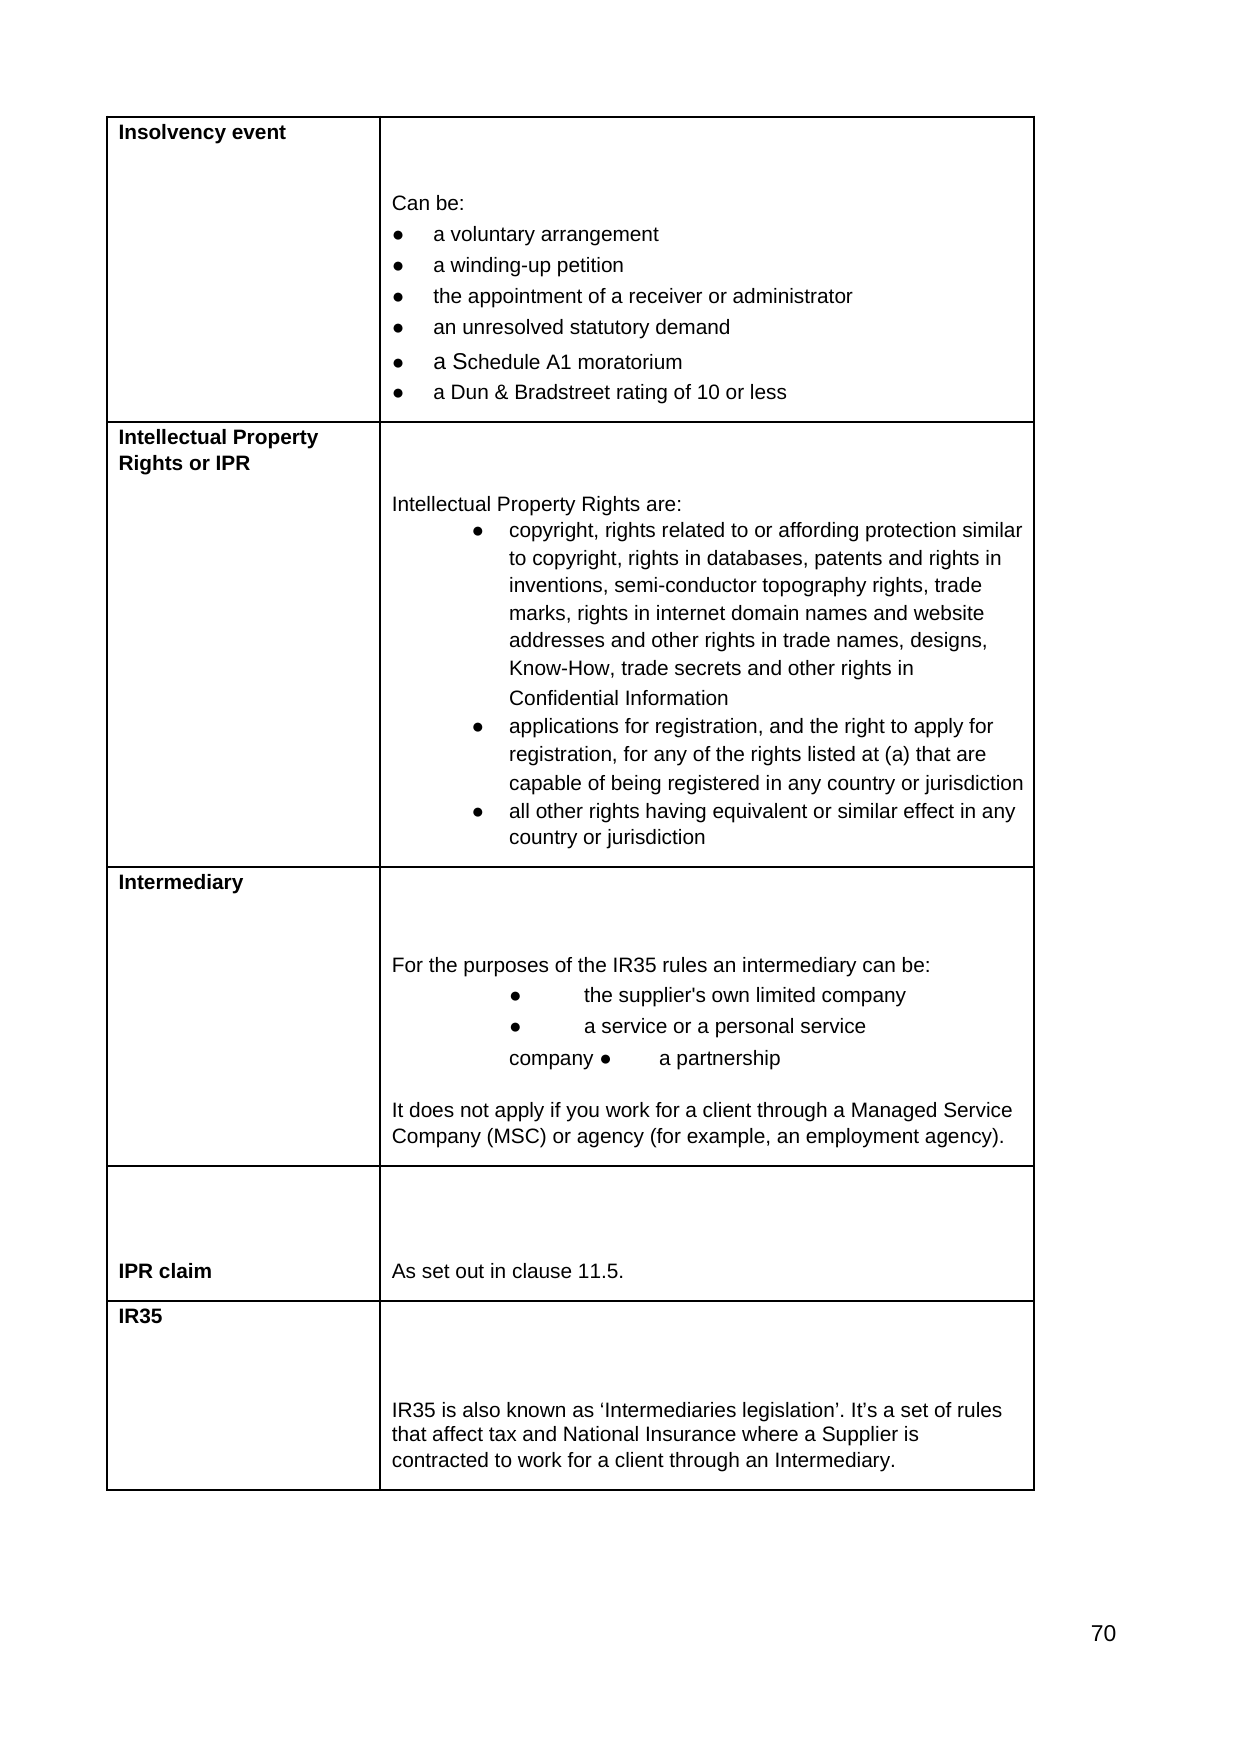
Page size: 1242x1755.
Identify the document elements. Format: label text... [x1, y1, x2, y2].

table_cell IR35 is also known as ‘Intermediaries legislation’. It’s a set of rules that affect tax and National Insurance where a Supplier is contracted to work for a client through an Intermediary. [381, 1302, 1033, 1489]
table_cell As set out in clause 11.5. [381, 1167, 1033, 1300]
table_cell IR35 [108, 1302, 379, 1489]
table_cell Intellectual Property Rights or IPR [108, 423, 379, 866]
table_cell Intermediary [108, 868, 379, 1165]
table_header Can be: a voluntary arrangement a winding-up petition the appointment of a receiver or administrator an unresolved statutory demand a Schedule A1 moratorium a Dun & Bradstreet rating of 10 or less [381, 118, 1033, 421]
table_cell For the purposes of the IR35 rules an intermediary can be: the supplier's own limited company a service or a personal service company ● a partnership It does not apply if you work for a client through a Managed Service Company (MSC) or agency (for example, an employment agency). [381, 868, 1033, 1165]
table_header Insolvency event [108, 118, 379, 421]
table_cell Intellectual Property Rights are: copyright, rights related to or affording protection similar to copyright, rights in databases, patents and rights in inventions, semi-conductor topography rights, trade marks, rights in internet domain names and website addresses and other rights in trade names, designs, Know-How, trade secrets and other rights in Confidential Information applications for registration, and the right to apply for registration, for any of the rights listed at (a) that are capable of being registered in any country or jurisdiction all other rights having equivalent or similar effect in any country or jurisdiction [381, 423, 1033, 866]
table_cell IPR claim [108, 1167, 379, 1300]
